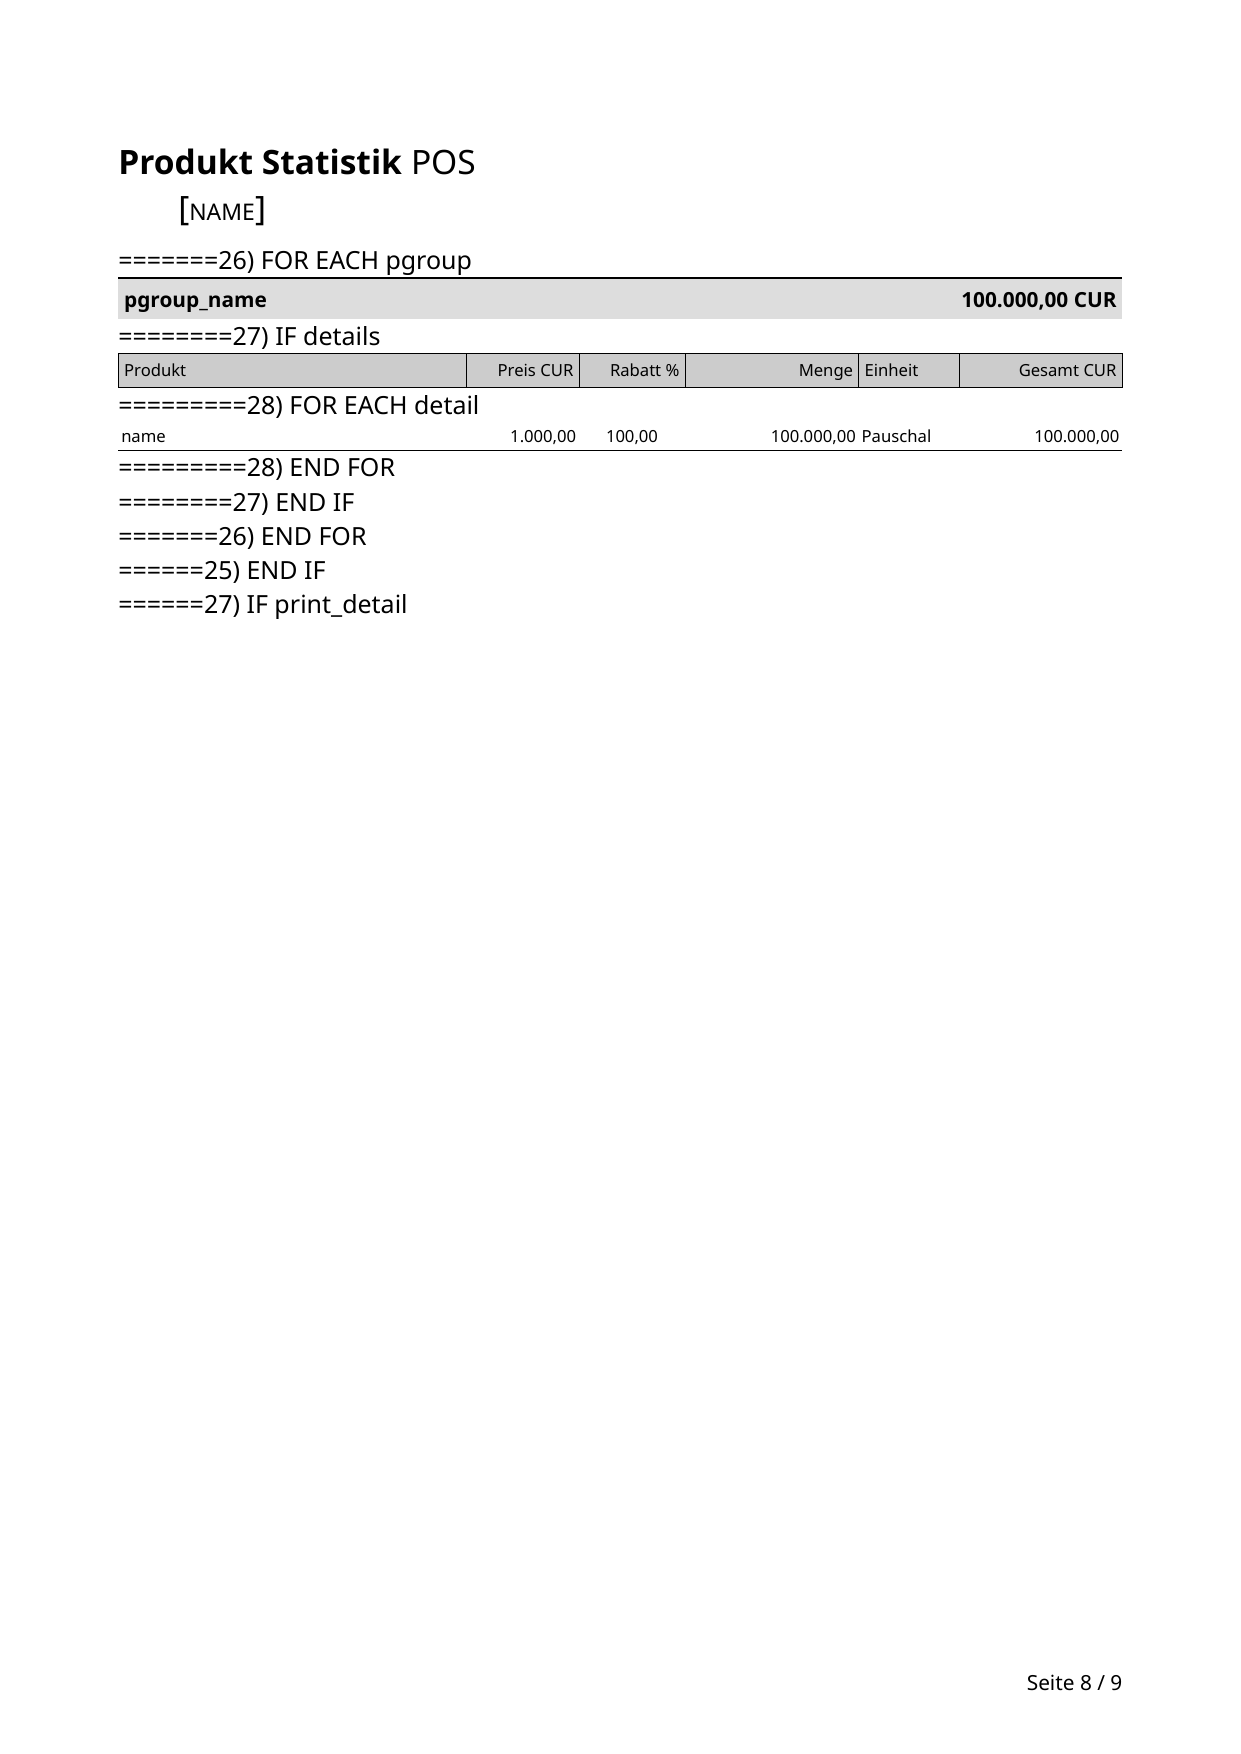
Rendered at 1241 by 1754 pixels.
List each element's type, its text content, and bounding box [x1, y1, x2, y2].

table_header 1.000,00 [466, 421, 579, 450]
text =========28) FOR EACH detail [118, 388, 1122, 421]
text ========27) END IF [118, 484, 1122, 518]
table_header 100.000,00 [685, 421, 858, 450]
table_header Preis CUR [467, 354, 579, 387]
table_header pgroup_name [118, 279, 856, 319]
table_header Pauschal [859, 421, 959, 450]
text ======27) IF print_detail [118, 586, 1122, 620]
table_header Produkt [119, 354, 466, 387]
table_header Rabatt % [580, 354, 685, 387]
table_header 100.000,00 CUR [856, 279, 1122, 319]
text =======26) FOR EACH pgroup [118, 243, 1122, 277]
text ======25) END IF [118, 552, 1122, 586]
table_header Gesamt CUR [960, 354, 1122, 387]
table_header Einheit [859, 354, 959, 387]
subtitle Produkt Statistik POS [NAME] [118, 139, 1122, 230]
table_header Menge [686, 354, 858, 387]
table_header name [118, 421, 466, 450]
table_header 100.000,00 [959, 421, 1122, 450]
text ========27) IF details [118, 319, 1122, 353]
text =======26) END FOR [118, 518, 1122, 552]
text =========28) END FOR [118, 451, 1122, 484]
table_header 100,00 [579, 421, 685, 450]
